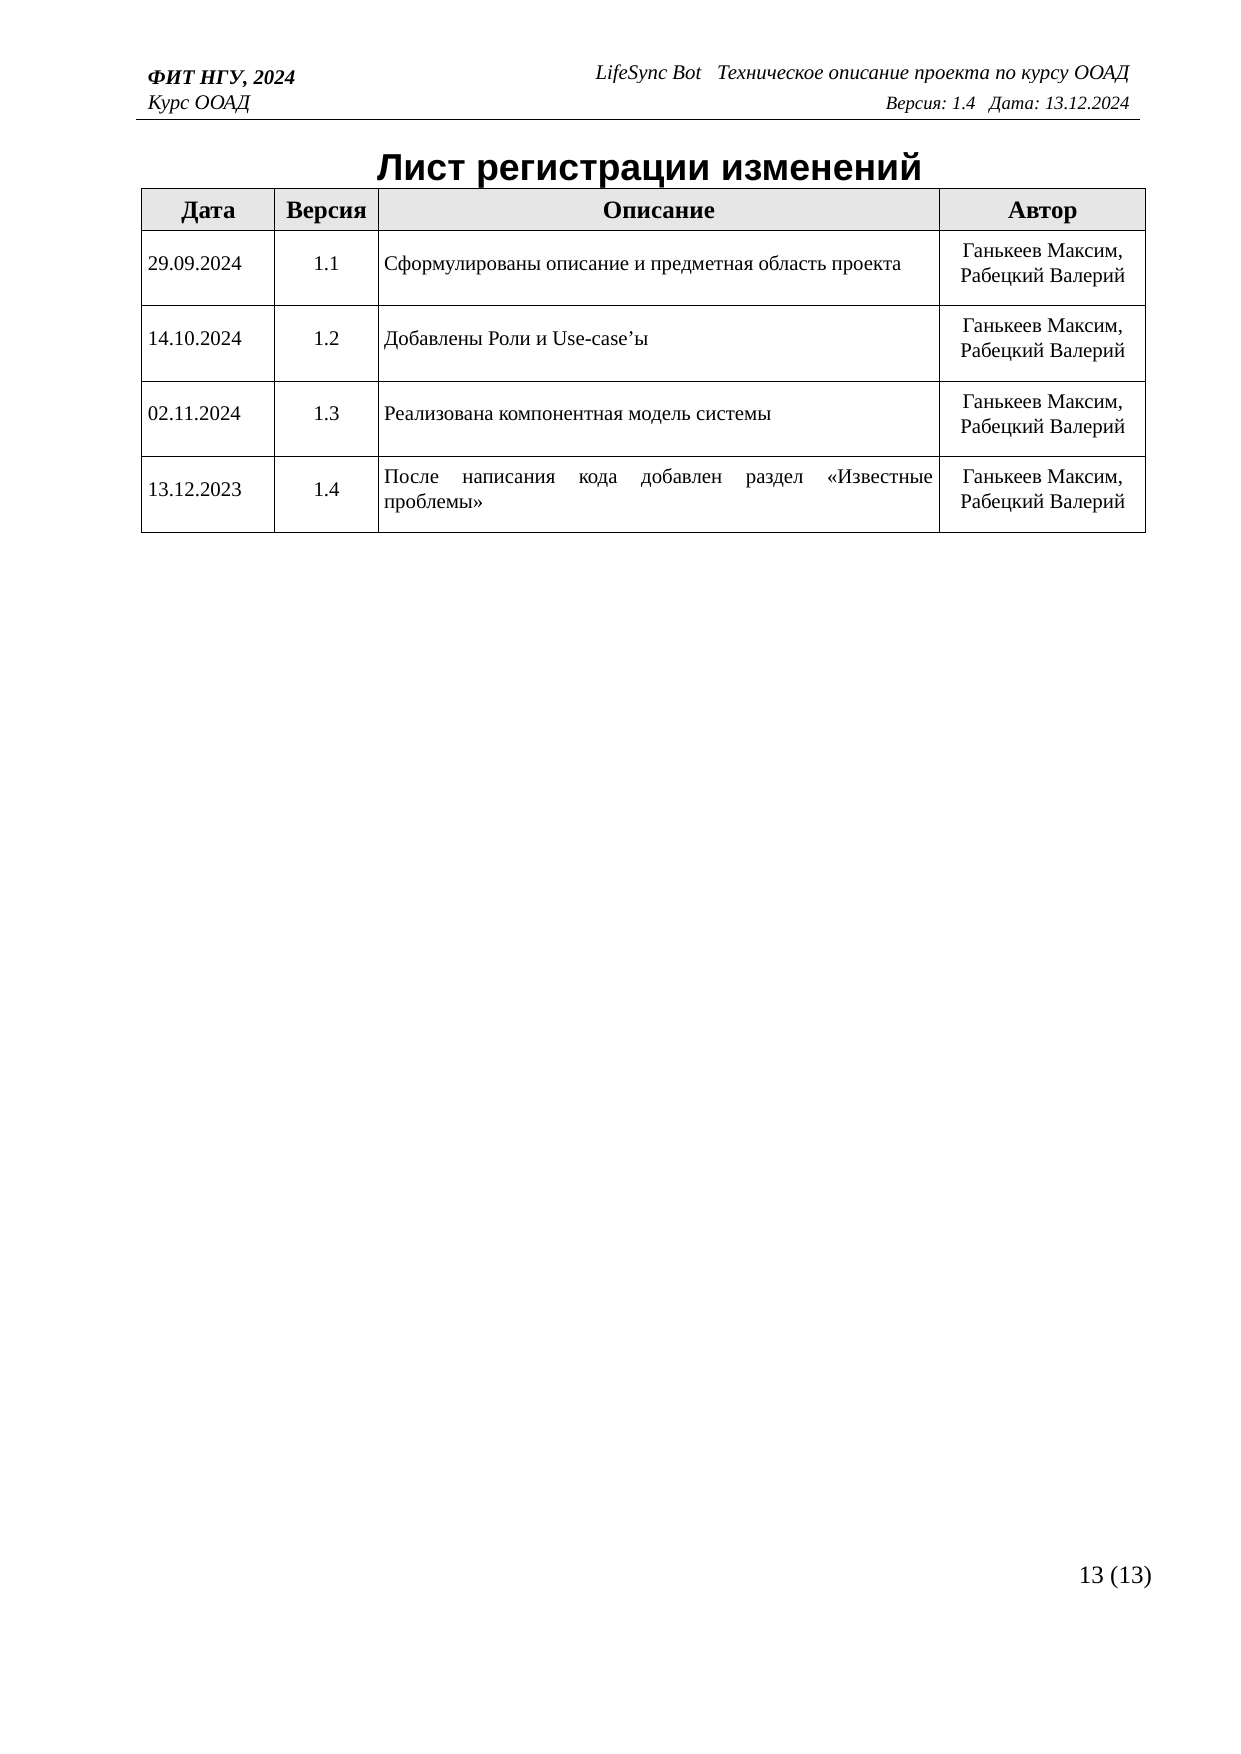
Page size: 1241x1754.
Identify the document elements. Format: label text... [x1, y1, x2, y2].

table_cell Ганькеев Максим, Рабецкий Валерий [940, 457, 1145, 532]
title Лист регистрации изменений [148, 145, 1152, 188]
table_cell 1.3 [275, 382, 378, 456]
table_cell Ганькеев Максим, Рабецкий Валерий [940, 382, 1145, 456]
table_header Дата [142, 189, 274, 230]
table_cell 1.4 [275, 457, 378, 532]
table_header Описание [379, 189, 939, 230]
table_cell Добавлены Роли и Use-case’ы [379, 306, 939, 381]
table_cell Сформулированы описание и предметная область проекта [379, 231, 939, 305]
table_cell 14.10.2024 [142, 306, 274, 381]
table_cell 29.09.2024 [142, 231, 274, 305]
table_cell Реализована компонентная модель системы [379, 382, 939, 456]
table_cell 13.12.2023 [142, 457, 274, 532]
table_header Автор [940, 189, 1145, 230]
table_header Версия [275, 189, 378, 230]
table_cell Ганькеев Максим, Рабецкий Валерий [940, 306, 1145, 381]
table_cell 1.1 [275, 231, 378, 305]
table_cell 02.11.2024 [142, 382, 274, 456]
table_cell После написания кода добавлен раздел «Известные проблемы» [379, 457, 939, 532]
table_cell Ганькеев Максим, Рабецкий Валерий [940, 231, 1145, 305]
table_cell 1.2 [275, 306, 378, 381]
